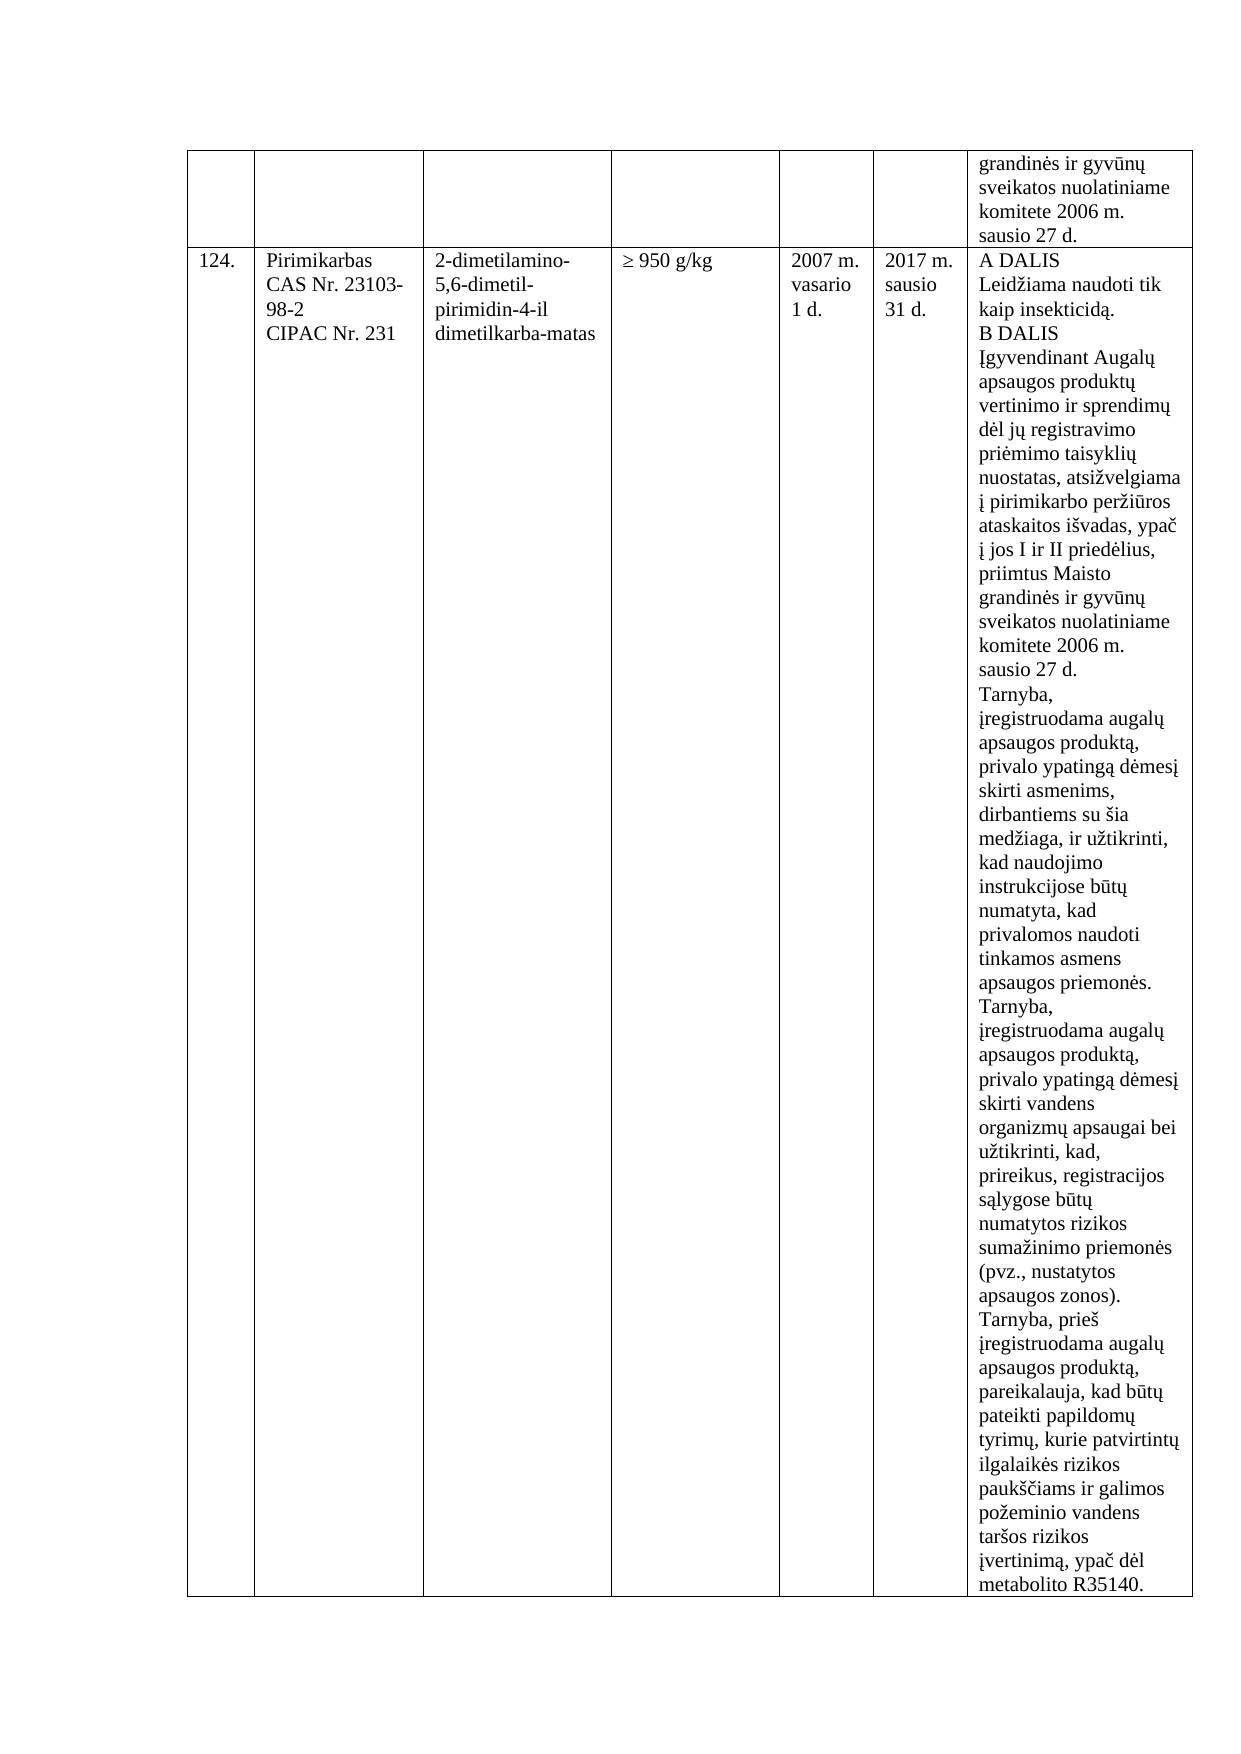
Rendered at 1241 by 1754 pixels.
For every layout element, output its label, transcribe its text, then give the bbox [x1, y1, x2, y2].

table_cell ≥ 950 g/kg [612, 248, 779, 1596]
table_cell [424, 151, 611, 247]
table_cell [874, 151, 967, 247]
table_cell 124. [188, 248, 254, 1596]
table_cell [255, 151, 423, 247]
table_cell 2-dimetilamino-5,6-dimetil-pirimidin-4-il dimetilkarba-matas [424, 248, 611, 1596]
table_cell Pirimikarbas CAS Nr. 23103-98-2 CIPAC Nr. 231 [255, 248, 423, 1596]
table_cell [612, 151, 779, 247]
table_cell A DALIS Leidžiama naudoti tik kaip insekticidą. B DALIS Įgyvendinant Augalų apsaugos produktų vertinimo ir sprendimų dėl jų registravimo priėmimo taisyklių nuostatas, atsižvelgiama į pirimikarbo peržiūros ataskaitos išvadas, ypač į jos I ir II priedėlius, priimtus Maisto grandinės ir gyvūnų sveikatos nuolatiniame komitete 2006 m. sausio 27 d. Tarnyba, įregistruodama augalų apsaugos produktą, privalo ypatingą dėmesį skirti asmenims, dirbantiems su šia medžiaga, ir užtikrinti, kad naudojimo instrukcijose būtų numatyta, kad privalomos naudoti tinkamos asmens apsaugos priemonės. Tarnyba, įregistruodama augalų apsaugos produktą, privalo ypatingą dėmesį skirti vandens organizmų apsaugai bei užtikrinti, kad, prireikus, registracijos sąlygose būtų numatytos rizikos sumažinimo priemonės (pvz., nustatytos apsaugos zonos). Tarnyba, prieš įregistruodama augalų apsaugos produktą, pareikalauja, kad būtų pateikti papildomų tyrimų, kurie patvirtintų ilgalaikės rizikos paukščiams ir galimos požeminio vandens taršos rizikos įvertinimą, ypač dėl metabolito R35140. [968, 248, 1192, 1596]
table_cell [188, 151, 254, 247]
table_cell [780, 151, 873, 247]
table_cell 2017 m. sausio 31 d. [874, 248, 967, 1596]
table_cell 2007 m. vasario 1 d. [780, 248, 873, 1596]
table_cell grandinės ir gyvūnų sveikatos nuolatiniame komitete 2006 m. sausio 27 d. [968, 151, 1192, 247]
